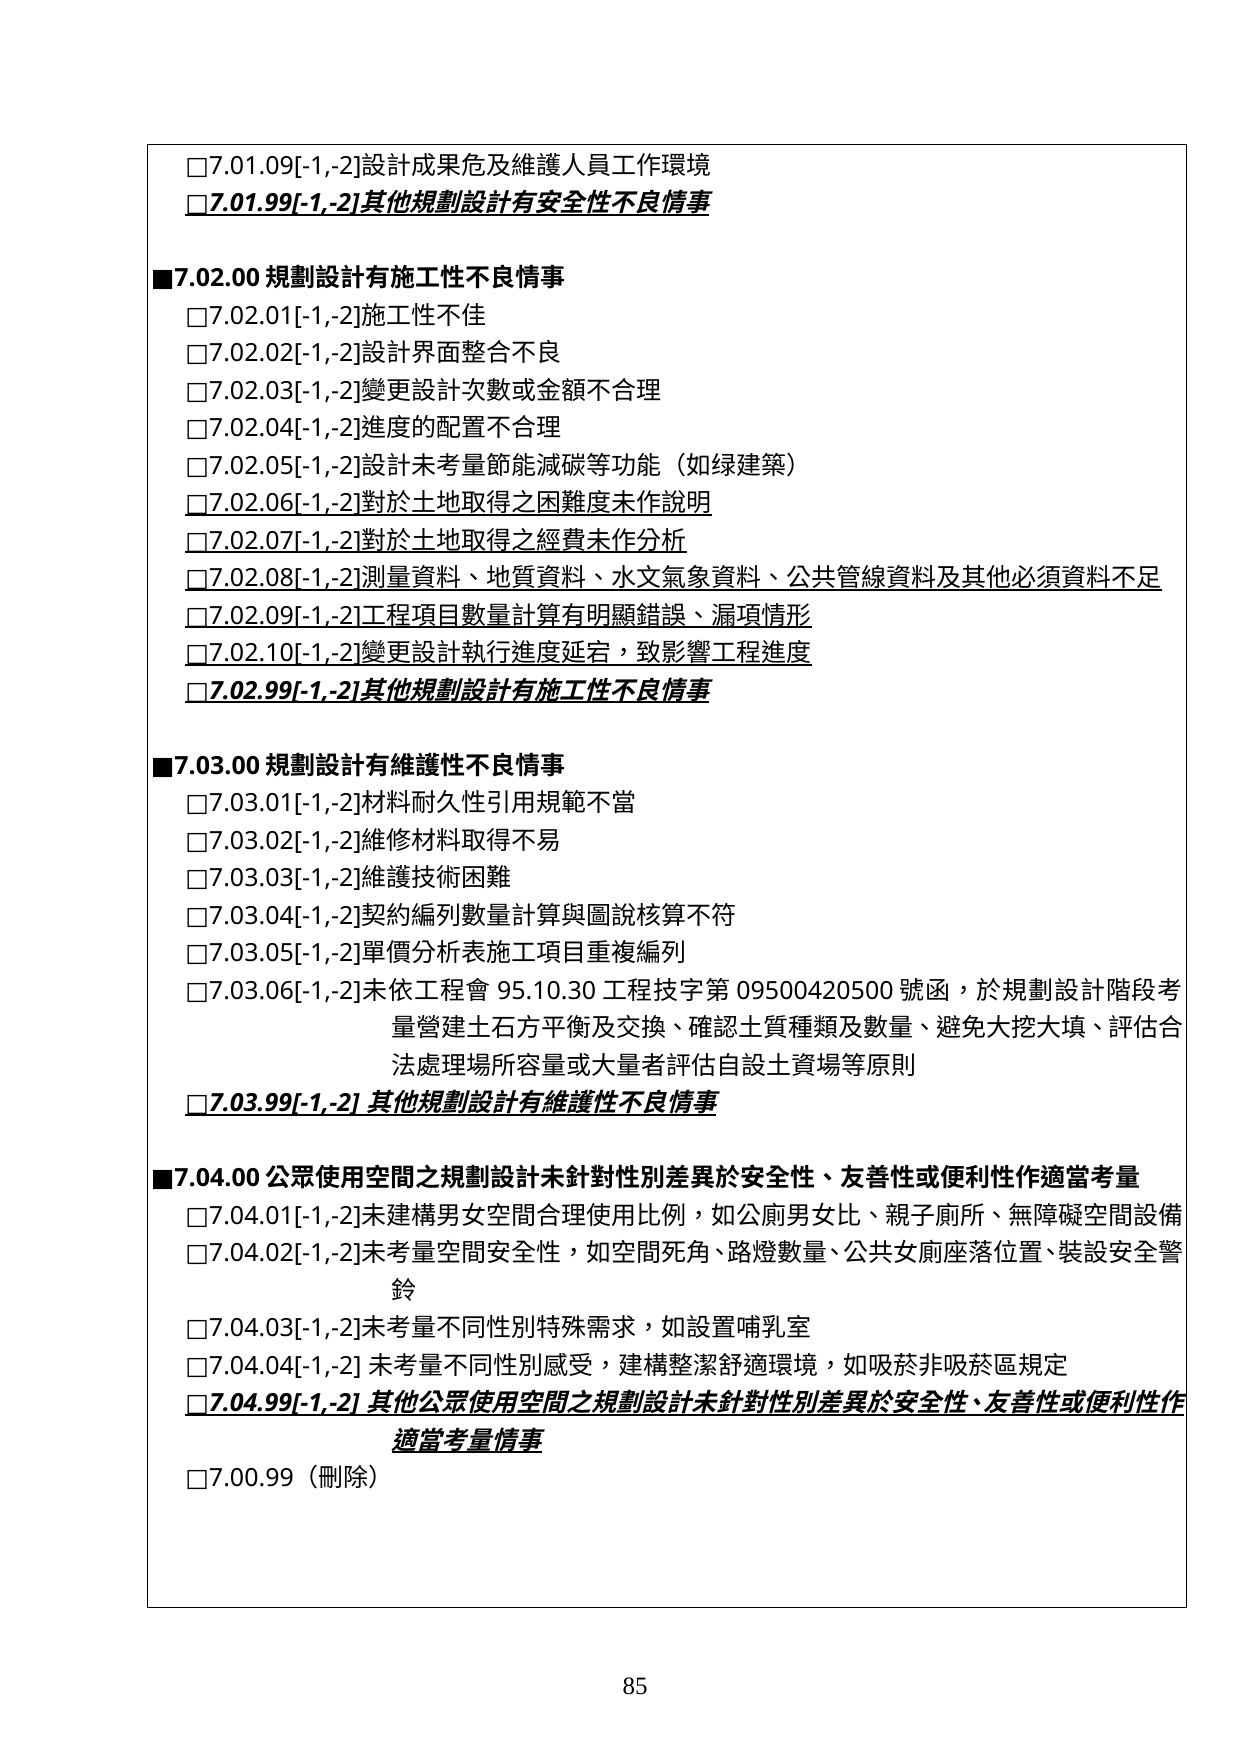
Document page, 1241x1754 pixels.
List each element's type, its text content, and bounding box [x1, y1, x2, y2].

table_cell □7.01.09[-1,-2]設計成果危及維護人員工作環境 □7.01.99[-1,-2]其他規劃設計有安全性不良情事 ■7.02.00規劃設計有施工性不良情事 □7.02.01[-1,-2]施工性不佳 □7.02.02[-1,-2]設計界面整合不良 □7.02.03[-1,-2]變更設計次數或金額不合理 □7.02.04[-1,-2]進度的配置不合理 □7.02.05[-1,-2]設計未考量節能減碳等功能（如绿建築） □7.02.06[-1,-2]對於土地取得之困難度未作說明 □7.02.07[-1,-2]對於土地取得之經費未作分析 □7.02.08[-1,-2]測量資料、地質資料、水文氣象資料、公共管線資料及其他必須資料不足 □7.02.09[-1,-2]工程項目數量計算有明顯錯誤、漏項情形 □7.02.10[-1,-2]變更設計執行進度延宕，致影響工程進度 □7.02.99[-1,-2]其他規劃設計有施工性不良情事 ■7.03.00規劃設計有維護性不良情事 □7.03.01[-1,-2]材料耐久性引用規範不當 □7.03.02[-1,-2]維修材料取得不易 □7.03.03[-1,-2]維護技術困難 □7.03.04[-1,-2]契約編列數量計算與圖說核算不符 □7.03.05[-1,-2]單價分析表施工項目重複編列 □7.03.06[-1,-2]未依工程會95.10.30工程技字第09500420500號函，於規劃設計階段考量營建土石方平衡及交換、確認土質種類及數量、避免大挖大填、評估合法處理場所容量或大量者評估自設土資場等原則 □7.03.99[-1,-2] 其他規劃設計有維護性不良情事 ■7.04.00公眾使用空間之規劃設計未針對性別差異於安全性、友善性或便利性作適當考量 □7.04.01[-1,-2]未建構男女空間合理使用比例，如公廁男女比、親子廁所、無障礙空間設備 □7.04.02[-1,-2]未考量空間安全性，如空間死角、路燈數量、公共女廁座落位置、裝設安全警鈴 □7.04.03[-1,-2]未考量不同性別特殊需求，如設置哺乳室 □7.04.04[-1,-2] 未考量不同性別感受，建構整潔舒適環境，如吸菸非吸菸區規定 □7.04.99[-1,-2] 其他公眾使用空間之規劃設計未針對性別差異於安全性、友善性或便利性作適當考量情事 □7.00.99（刪除） [148, 145, 1186, 1607]
